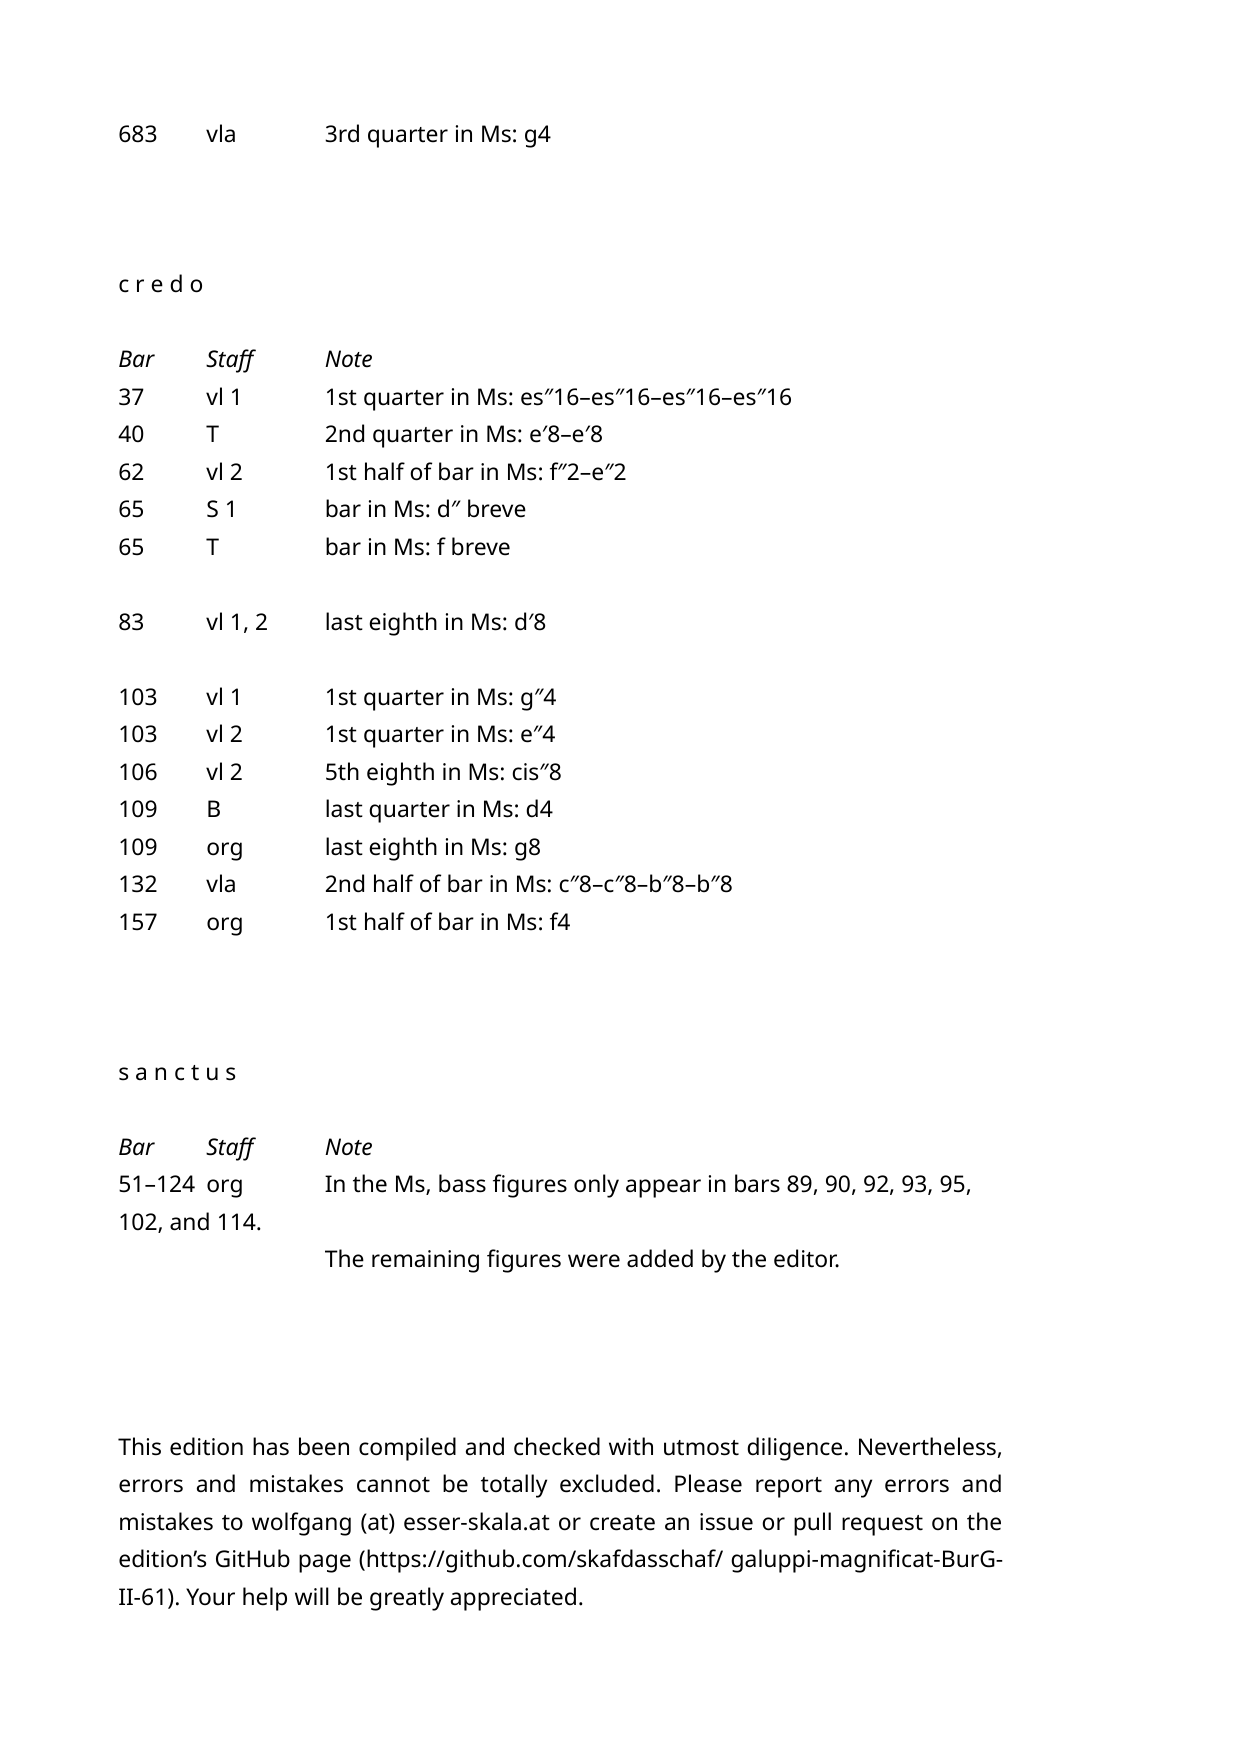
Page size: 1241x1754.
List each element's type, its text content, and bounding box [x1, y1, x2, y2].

text Bar Staff Note 37 vl 1 1st quarter in Ms: es″16–es″16–es″16–es″16 40 T 2nd quarter in Ms: e′8–e′8 62 vl 2 1st half of bar in Ms: f″2–e″2 65 S 1 bar in Ms: d″ breve 65 T bar in Ms: f breve 83 vl 1, 2 last eighth in Ms: d′8 103 vl 1 1st quarter in Ms: g″4 103 vl 2 1st quarter in Ms: e″4 106 vl 2 5th eighth in Ms: cis″8 109 B last quarter in Ms: d4 109 org last eighth in Ms: g8 132 vla 2nd half of bar in Ms: c″8–c″8–b″8–b″8 157 org 1st half of bar in Ms: f4 s a n c t u s [118, 343, 1004, 1087]
text This edition has been compiled and checked with utmost diligence. Nevertheless, errors and mistakes cannot be totally excluded. Please report any errors and mistakes to wolfgang (at) esser-skala.at or create an issue or pull request on the edition’s GitHub page (https://github.com/skafdasschaf/ galuppi-magnificat-BurG-II-61). Your help will be greatly appreciated. [118, 1431, 1004, 1612]
text Bar Staff Note 51–124 org In the Ms, bass figures only appear in bars 89, 90, 92, 93, 95, 102, and 114. The remaining figures were added by the editor. [118, 1131, 1004, 1387]
text 683 vla 3rd quarter in Ms: g4 c r e d o [118, 118, 1004, 299]
